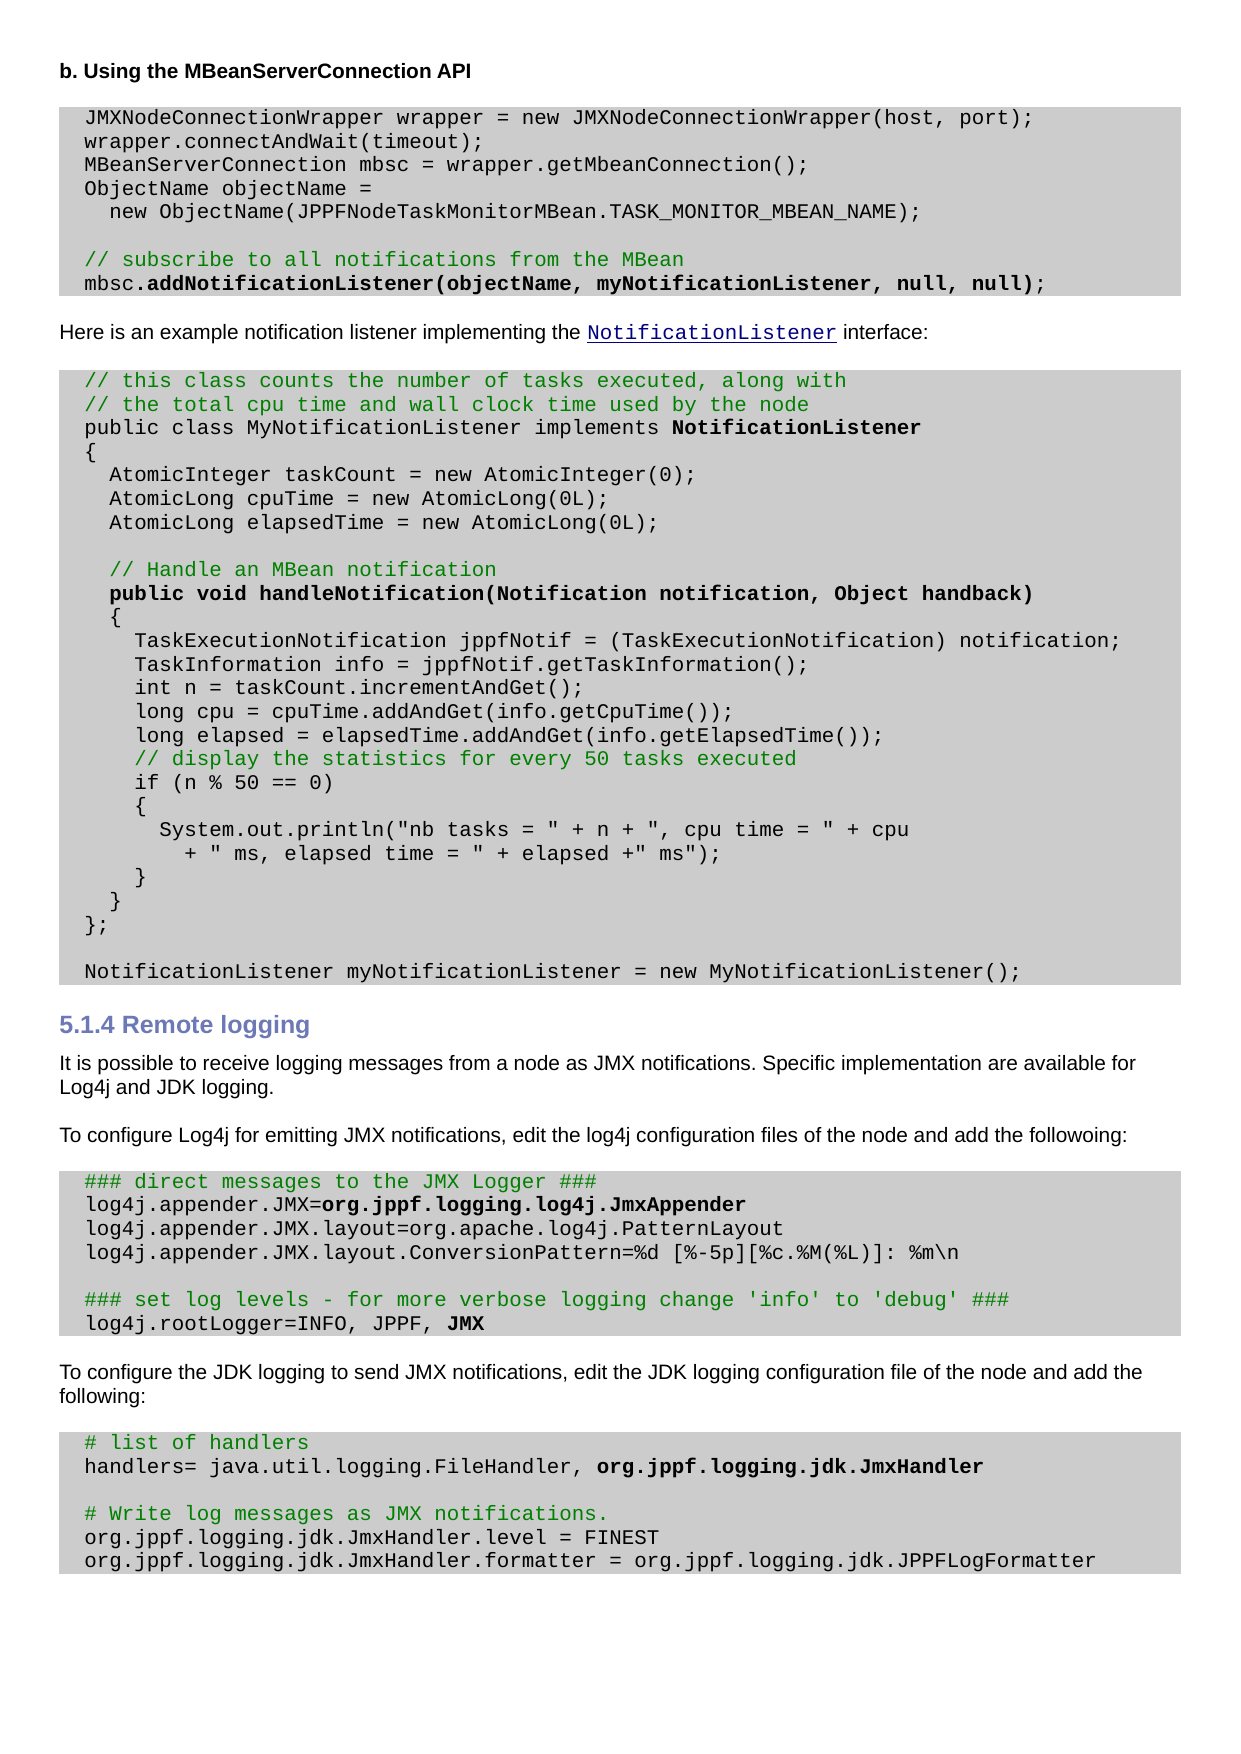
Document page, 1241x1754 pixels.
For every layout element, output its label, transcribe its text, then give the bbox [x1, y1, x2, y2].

text public void handleNotification(Notification notification, Object handback) [59, 583, 1181, 606]
text }; [59, 914, 1181, 937]
text // this class counts the number of tasks executed, along with [59, 370, 1181, 393]
text { [59, 606, 1181, 630]
text handlers= java.util.logging.FileHandler, org.jppf.logging.jdk.JmxHandler [59, 1456, 1181, 1479]
text AtomicLong elapsedTime = new AtomicLong(0L); [59, 512, 1181, 535]
text b. Using the MBeanServerConnection API [59, 59, 1181, 83]
text if (n % 50 == 0) [59, 772, 1181, 796]
text public class MyNotificationListener implements NotificationListener [59, 417, 1181, 441]
subtitle Remote logging [59, 1010, 1181, 1038]
text { [59, 796, 1181, 819]
text { [59, 441, 1181, 464]
text long cpu = cpuTime.addAndGet(info.getCpuTime()); [59, 701, 1181, 724]
text log4j.rootLogger=INFO, JPPF, JMX [59, 1313, 1181, 1336]
text NotificationListener myNotificationListener = new MyNotificationListener(); [59, 961, 1181, 985]
text log4j.appender.JMX.layout=org.apache.log4j.PatternLayout [59, 1218, 1181, 1242]
text # list of handlers [59, 1432, 1181, 1456]
text AtomicInteger taskCount = new AtomicInteger(0); [59, 464, 1181, 488]
text MBeanServerConnection mbsc = wrapper.getMbeanConnection(); [59, 154, 1181, 178]
text new ObjectName(JPPFNodeTaskMonitorMBean.TASK_MONITOR_MBEAN_NAME); [59, 202, 1181, 225]
text Here is an example notification listener implementing the NotificationListener interface: [59, 320, 1181, 346]
text } [59, 890, 1181, 914]
text long elapsed = elapsedTime.addAndGet(info.getElapsedTime()); [59, 724, 1181, 748]
text wrapper.connectAndWait(timeout); [59, 131, 1181, 154]
text TaskInformation info = jppfNotif.getTaskInformation(); [59, 654, 1181, 677]
text System.out.println("nb tasks = " + n + ", cpu time = " + cpu [59, 819, 1181, 843]
text AtomicLong cpuTime = new AtomicLong(0L); [59, 488, 1181, 512]
text org.jppf.logging.jdk.JmxHandler.level = FINEST [59, 1527, 1181, 1550]
text JMXNodeConnectionWrapper wrapper = new JMXNodeConnectionWrapper(host, port); [59, 107, 1181, 131]
text // the total cpu time and wall clock time used by the node [59, 393, 1181, 417]
text # Write log messages as JMX notifications. [59, 1503, 1181, 1527]
text // subscribe to all notifications from the MBean [59, 249, 1181, 272]
text log4j.appender.JMX.layout.ConversionPattern=%d [%-5p][%c.%M(%L)]: %m\n [59, 1242, 1181, 1265]
text TaskExecutionNotification jppfNotif = (TaskExecutionNotification) notification; [59, 630, 1181, 654]
text ### set log levels - for more verbose logging change 'info' to 'debug' ### [59, 1289, 1181, 1313]
text } [59, 866, 1181, 890]
text ObjectName objectName = [59, 178, 1181, 202]
text // Handle an MBean notification [59, 559, 1181, 583]
text ### direct messages to the JMX Logger ### [59, 1171, 1181, 1194]
text // display the statistics for every 50 tasks executed [59, 748, 1181, 772]
text int n = taskCount.incrementAndGet(); [59, 677, 1181, 701]
text It is possible to receive logging messages from a node as JMX notifications. Specific implementation are available for Log4j and JDK logging. [59, 1051, 1181, 1099]
text + " ms, elapsed time = " + elapsed +" ms"); [59, 843, 1181, 866]
text log4j.appender.JMX=org.jppf.logging.log4j.JmxAppender [59, 1194, 1181, 1218]
text To configure Log4j for emitting JMX notifications, edit the log4j configuration files of the node and add the followoing: [59, 1123, 1181, 1147]
text org.jppf.logging.jdk.JmxHandler.formatter = org.jppf.logging.jdk.JPPFLogFormatter [59, 1550, 1181, 1574]
text To configure the JDK logging to send JMX notifications, edit the JDK logging configuration file of the node and add the following: [59, 1360, 1181, 1408]
text mbsc.addNotificationListener(objectName, myNotificationListener, null, null); [59, 272, 1181, 296]
